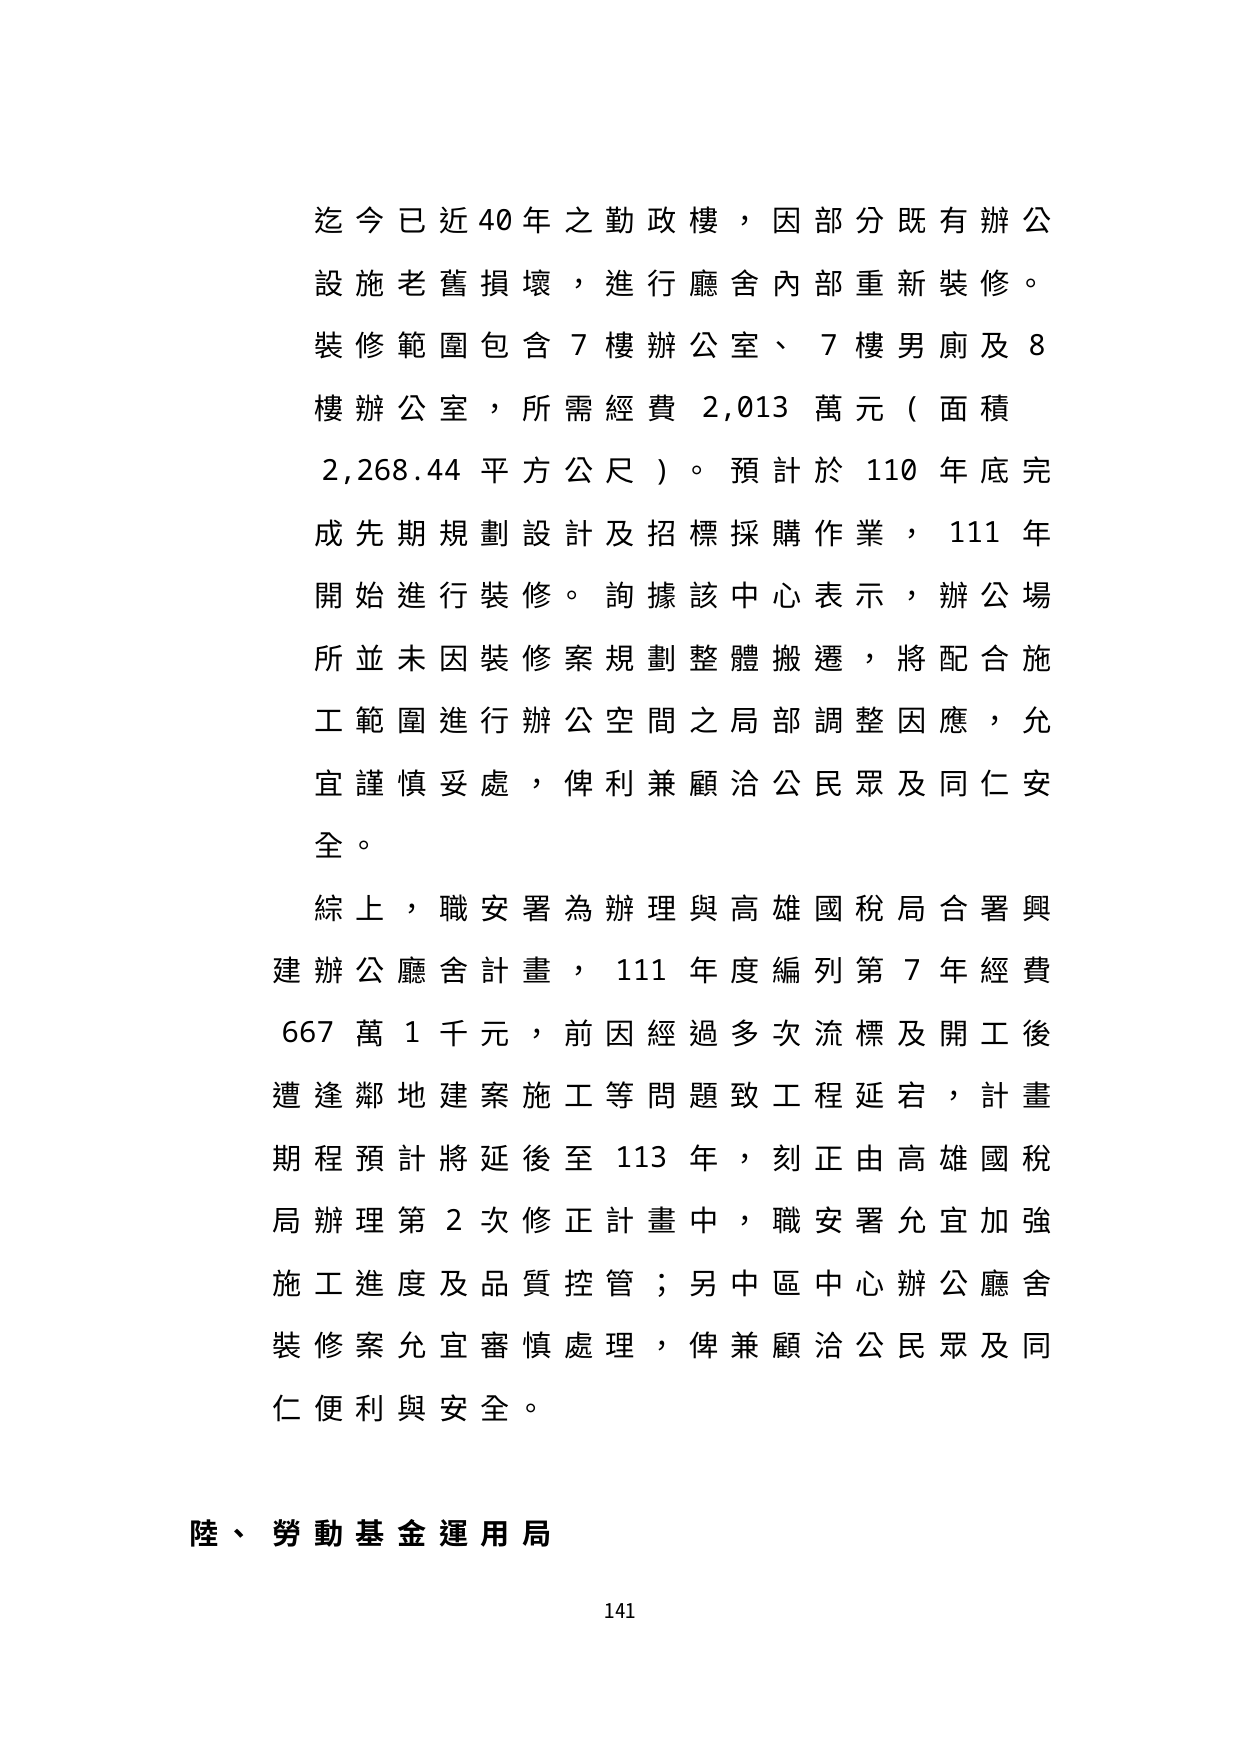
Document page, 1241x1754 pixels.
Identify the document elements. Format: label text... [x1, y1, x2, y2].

text 陸、勞動基金運用局 [183, 1490, 1058, 1552]
text 迄今已近40年之勤政樓，因部分既有辦公設施老舊損壞，進行廳舍內部重新裝修。裝修範圍包含7樓辦公室、7樓男廁及8樓辦公室，所需經費2,013萬元(面積2,268.44平方公尺)。預計於110年底完成先期規劃設計及招標採購作業，111年開始進行裝修。詢據該中心表示，辦公場所並未因裝修案規劃整體搬遷，將配合施工範圍進行辦公空間之局部調整因應，允宜謹慎妥處，俾利兼顧洽公民眾及同仁安全。 [271, 177, 1058, 865]
text 綜上，職安署為辦理與高雄國稅局合署興建辦公廳舍計畫，111年度編列第7年經費667萬1千元，前因經過多次流標及開工後遭逢鄰地建案施工等問題致工程延宕，計畫期程預計將延後至113年，刻正由高雄國稅局辦理第2次修正計畫中，職安署允宜加強施工進度及品質控管；另中區中心辦公廳舍裝修案允宜審慎處理，俾兼顧洽公民眾及同仁便利與安全。 [242, 865, 1058, 1427]
